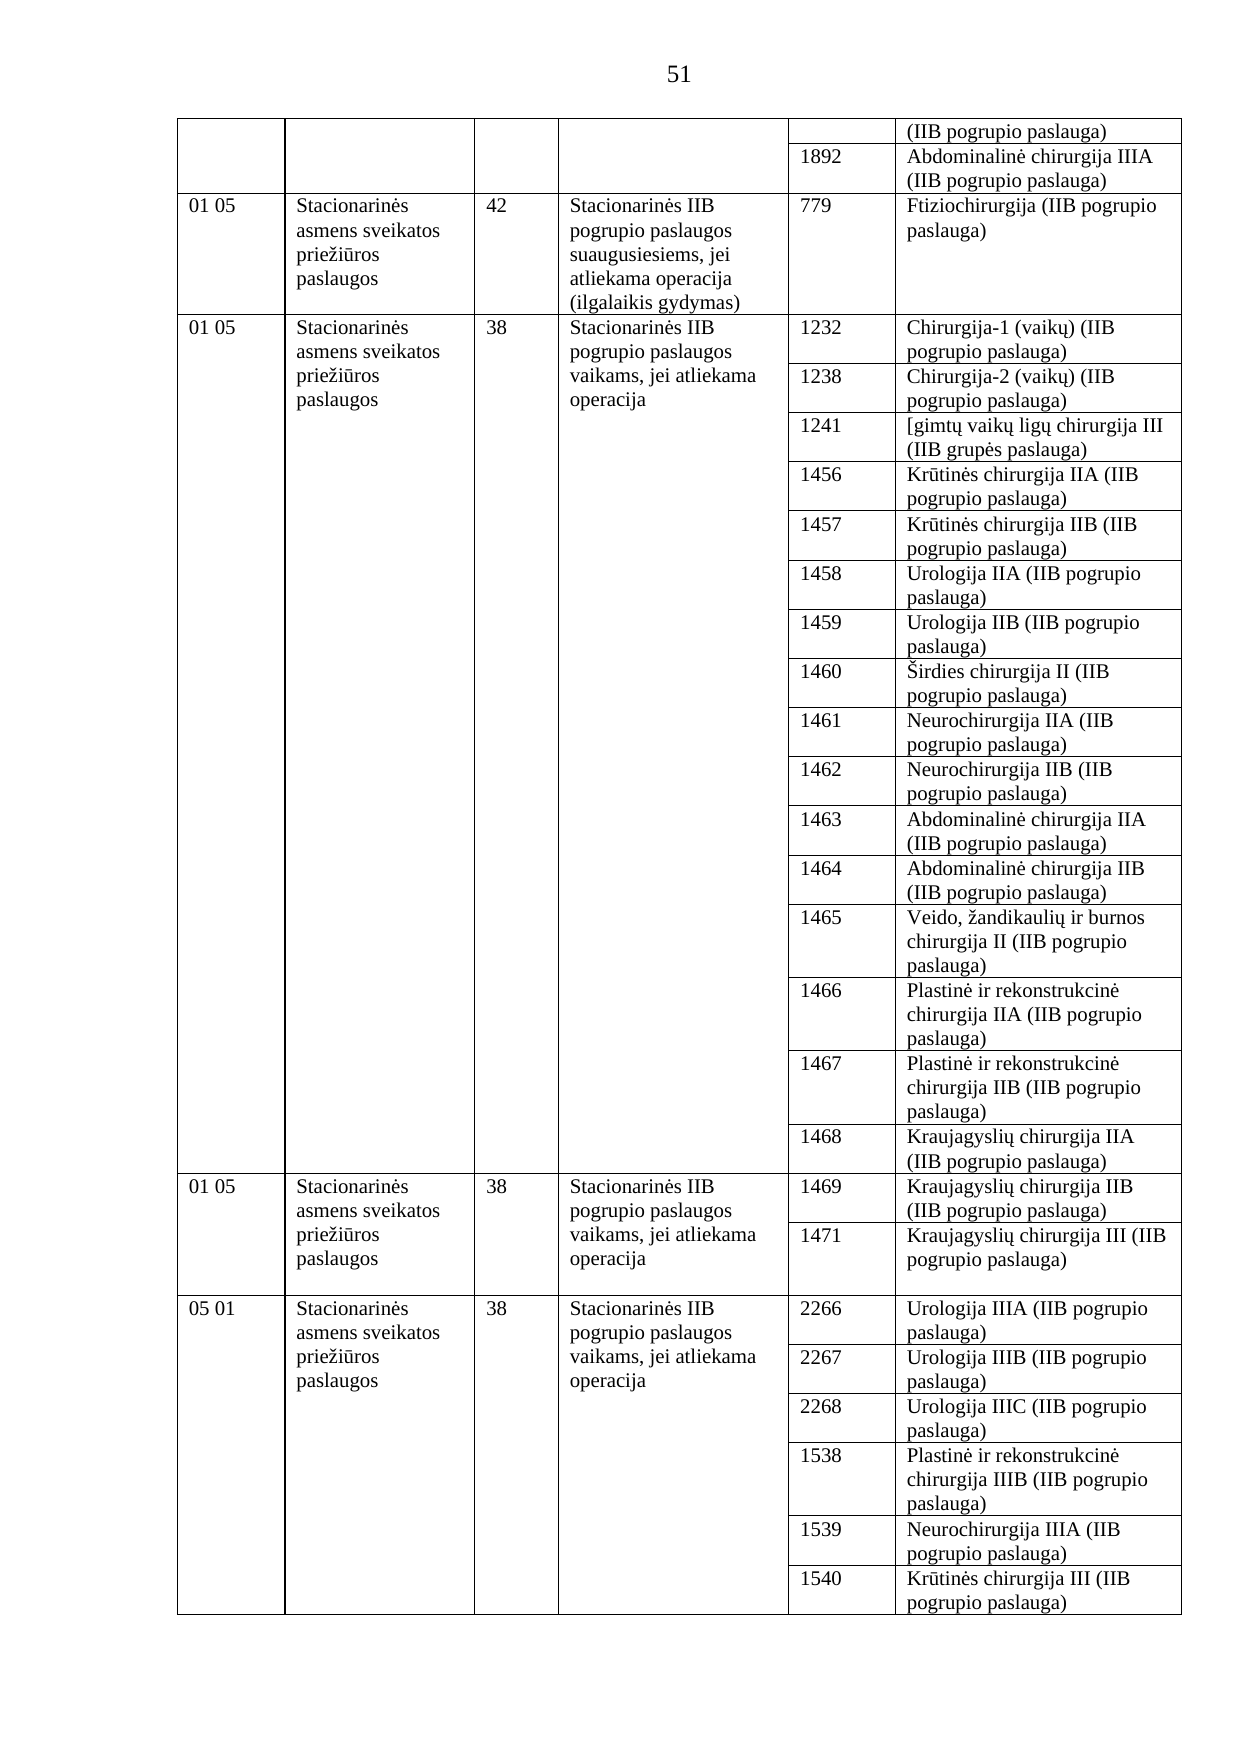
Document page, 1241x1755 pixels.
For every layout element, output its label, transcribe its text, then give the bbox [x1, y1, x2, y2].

table_cell 1892 [789, 144, 895, 192]
table_cell Stacionarinės asmens sveikatos priežiūros paslaugos [286, 1296, 474, 1614]
table_cell 1459 [789, 610, 895, 658]
table_cell Stacionarinės asmens sveikatos priežiūros paslaugos [286, 1174, 474, 1295]
table_cell Krūtinės chirurgija IIA (IIB pogrupio paslauga) [896, 462, 1181, 510]
table_cell Stacionarinės asmens sveikatos priežiūros paslaugos [286, 315, 474, 1173]
table_cell 1538 [789, 1443, 895, 1515]
table_cell Neurochirurgija IIB (IIB pogrupio paslauga) [896, 757, 1181, 805]
table_cell 1461 [789, 708, 895, 756]
table_cell Plastinė ir rekonstrukcinė chirurgija IIA (IIB pogrupio paslauga) [896, 978, 1181, 1050]
table_cell [178, 119, 284, 192]
table_cell 1465 [789, 905, 895, 977]
table_cell Abdominalinė chirurgija IIA (IIB pogrupio paslauga) [896, 806, 1181, 854]
table_cell Stacionarinės IIB pogrupio paslaugos vaikams, jei atliekama operacija [559, 315, 788, 1173]
table_cell 1458 [789, 561, 895, 609]
table_cell 1457 [789, 511, 895, 559]
table_cell 2267 [789, 1345, 895, 1393]
table_cell 779 [789, 194, 895, 314]
table_cell Kraujagyslių chirurgija IIB (IIB pogrupio paslauga) [896, 1174, 1181, 1222]
table_cell Krūtinės chirurgija III (IIB pogrupio paslauga) [896, 1566, 1181, 1614]
table_cell 1238 [789, 364, 895, 412]
table_cell Stacionarinės IIB pogrupio paslaugos suaugusiesiems, jei atliekama operacija (ilgalaikis gydymas) [559, 194, 788, 314]
table_cell Kraujagyslių chirurgija III (IIB pogrupio paslauga) [896, 1223, 1181, 1295]
table_cell Abdominalinė chirurgija IIB (IIB pogrupio paslauga) [896, 856, 1181, 904]
table_cell 38 [475, 1174, 558, 1295]
table_cell Urologija IIIA (IIB pogrupio paslauga) [896, 1296, 1181, 1344]
table_cell 01 05 [178, 1174, 284, 1295]
table_cell [286, 119, 474, 192]
table_cell [789, 119, 895, 143]
table_cell 1232 [789, 315, 895, 363]
table_cell 1466 [789, 978, 895, 1050]
table_cell Urologija IIA (IIB pogrupio paslauga) [896, 561, 1181, 609]
table_cell 1460 [789, 659, 895, 707]
table_cell Stacionarinės IIB pogrupio paslaugos vaikams, jei atliekama operacija [559, 1296, 788, 1614]
table_cell [475, 119, 558, 192]
table_cell 1456 [789, 462, 895, 510]
table_cell Urologija IIIB (IIB pogrupio paslauga) [896, 1345, 1181, 1393]
table_cell Chirurgija-2 (vaikų) (IIB pogrupio paslauga) [896, 364, 1181, 412]
table_cell Kraujagyslių chirurgija IIA (IIB pogrupio paslauga) [896, 1125, 1181, 1173]
table_cell Ftiziochirurgija (IIB pogrupio paslauga) [896, 194, 1181, 314]
table_cell 1471 [789, 1223, 895, 1295]
table_cell Neurochirurgija IIA (IIB pogrupio paslauga) [896, 708, 1181, 756]
table_cell 05 01 [178, 1296, 284, 1614]
table_cell [559, 119, 788, 192]
table_cell 1540 [789, 1566, 895, 1614]
table_cell 42 [475, 194, 558, 314]
table_cell 38 [475, 1296, 558, 1614]
table_cell 2266 [789, 1296, 895, 1344]
table_cell 01 05 [178, 194, 284, 314]
table_cell 01 05 [178, 315, 284, 1173]
table_cell Urologija IIIC (IIB pogrupio paslauga) [896, 1394, 1181, 1442]
table_cell Stacionarinės IIB pogrupio paslaugos vaikams, jei atliekama operacija [559, 1174, 788, 1295]
table_cell Širdies chirurgija II (IIB pogrupio paslauga) [896, 659, 1181, 707]
table_cell Stacionarinės asmens sveikatos priežiūros paslaugos [286, 194, 474, 314]
table_cell 1468 [789, 1125, 895, 1173]
table_cell Urologija IIB (IIB pogrupio paslauga) [896, 610, 1181, 658]
table_cell 1464 [789, 856, 895, 904]
table_cell Veido, žandikaulių ir burnos chirurgija II (IIB pogrupio paslauga) [896, 905, 1181, 977]
table_cell 2268 [789, 1394, 895, 1442]
table_cell Krūtinės chirurgija IIB (IIB pogrupio paslauga) [896, 511, 1181, 559]
table_cell 1462 [789, 757, 895, 805]
table_cell Neurochirurgija IIIA (IIB pogrupio paslauga) [896, 1516, 1181, 1564]
table_cell Abdominalinė chirurgija IIIA (IIB pogrupio paslauga) [896, 144, 1181, 192]
table_cell 1467 [789, 1051, 895, 1123]
table_cell Plastinė ir rekonstrukcinė chirurgija IIB (IIB pogrupio paslauga) [896, 1051, 1181, 1123]
table_cell (IIB pogrupio paslauga) [896, 119, 1181, 143]
table_cell [gimtų vaikų ligų chirurgija III (IIB grupės paslauga) [896, 413, 1181, 461]
table_cell 1539 [789, 1516, 895, 1564]
table_cell 38 [475, 315, 558, 1173]
table_cell 1463 [789, 806, 895, 854]
table_cell 1469 [789, 1174, 895, 1222]
table_cell Chirurgija-1 (vaikų) (IIB pogrupio paslauga) [896, 315, 1181, 363]
table_cell 1241 [789, 413, 895, 461]
table_cell Plastinė ir rekonstrukcinė chirurgija IIIB (IIB pogrupio paslauga) [896, 1443, 1181, 1515]
